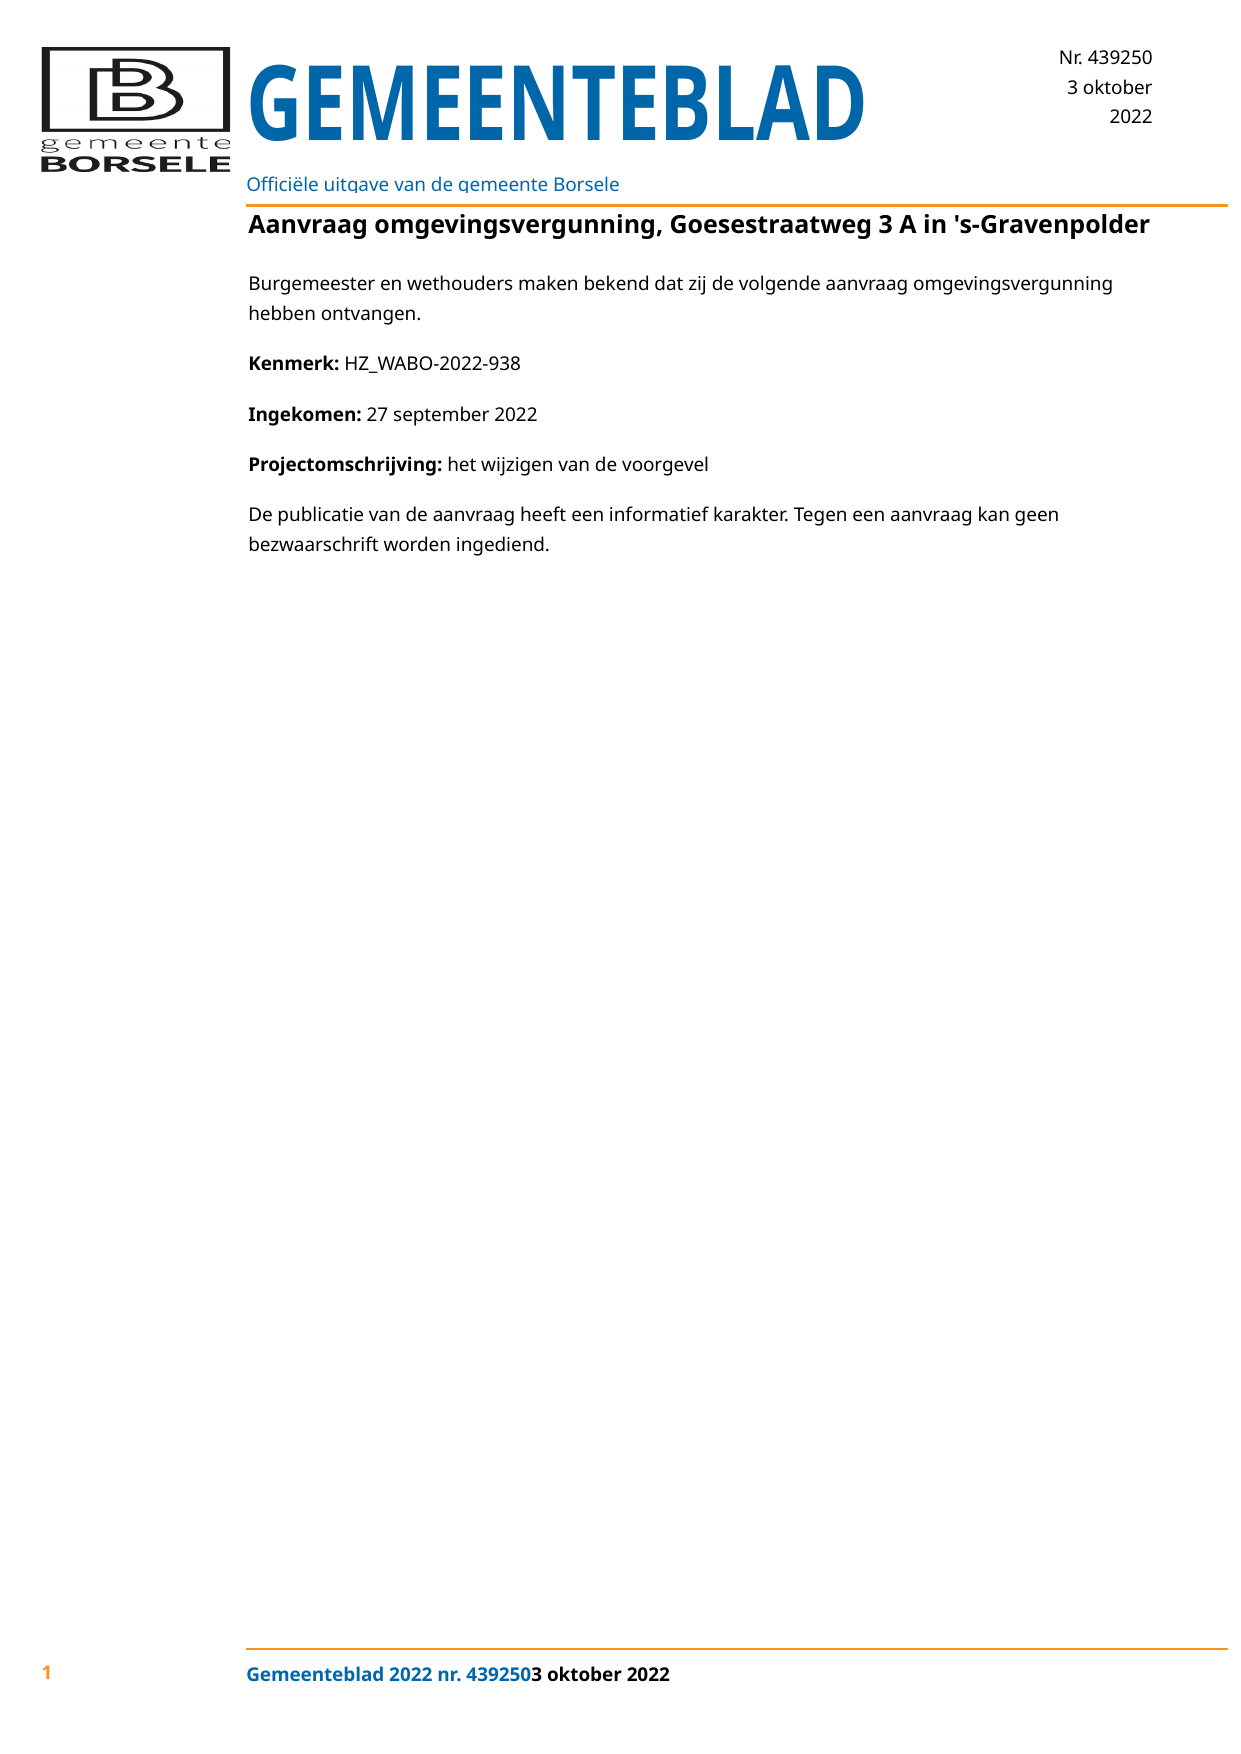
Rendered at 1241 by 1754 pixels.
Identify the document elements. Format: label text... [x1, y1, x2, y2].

text Kenmerk: HZ_WABO-2022-938 [248, 350, 1152, 376]
text De publicatie van de aanvraag heeft een informatief karakter. Tegen een aanvraag kan geen bezwaarschrift worden ingediend. [248, 502, 1152, 557]
text Projectomschrijving: het wijzigen van de voorgevel [248, 451, 1152, 477]
text Aanvraag omgevingsvergunning, Goesestraatweg 3 A in 's-Gravenpolder [248, 207, 1152, 241]
picture [41, 47, 231, 172]
text Ingekomen: 27 september 2022 [248, 401, 1152, 426]
text Burgemeester en wethouders maken bekend dat zij de volgende aanvraag omgevingsvergunning hebben ontvangen. [248, 270, 1152, 326]
